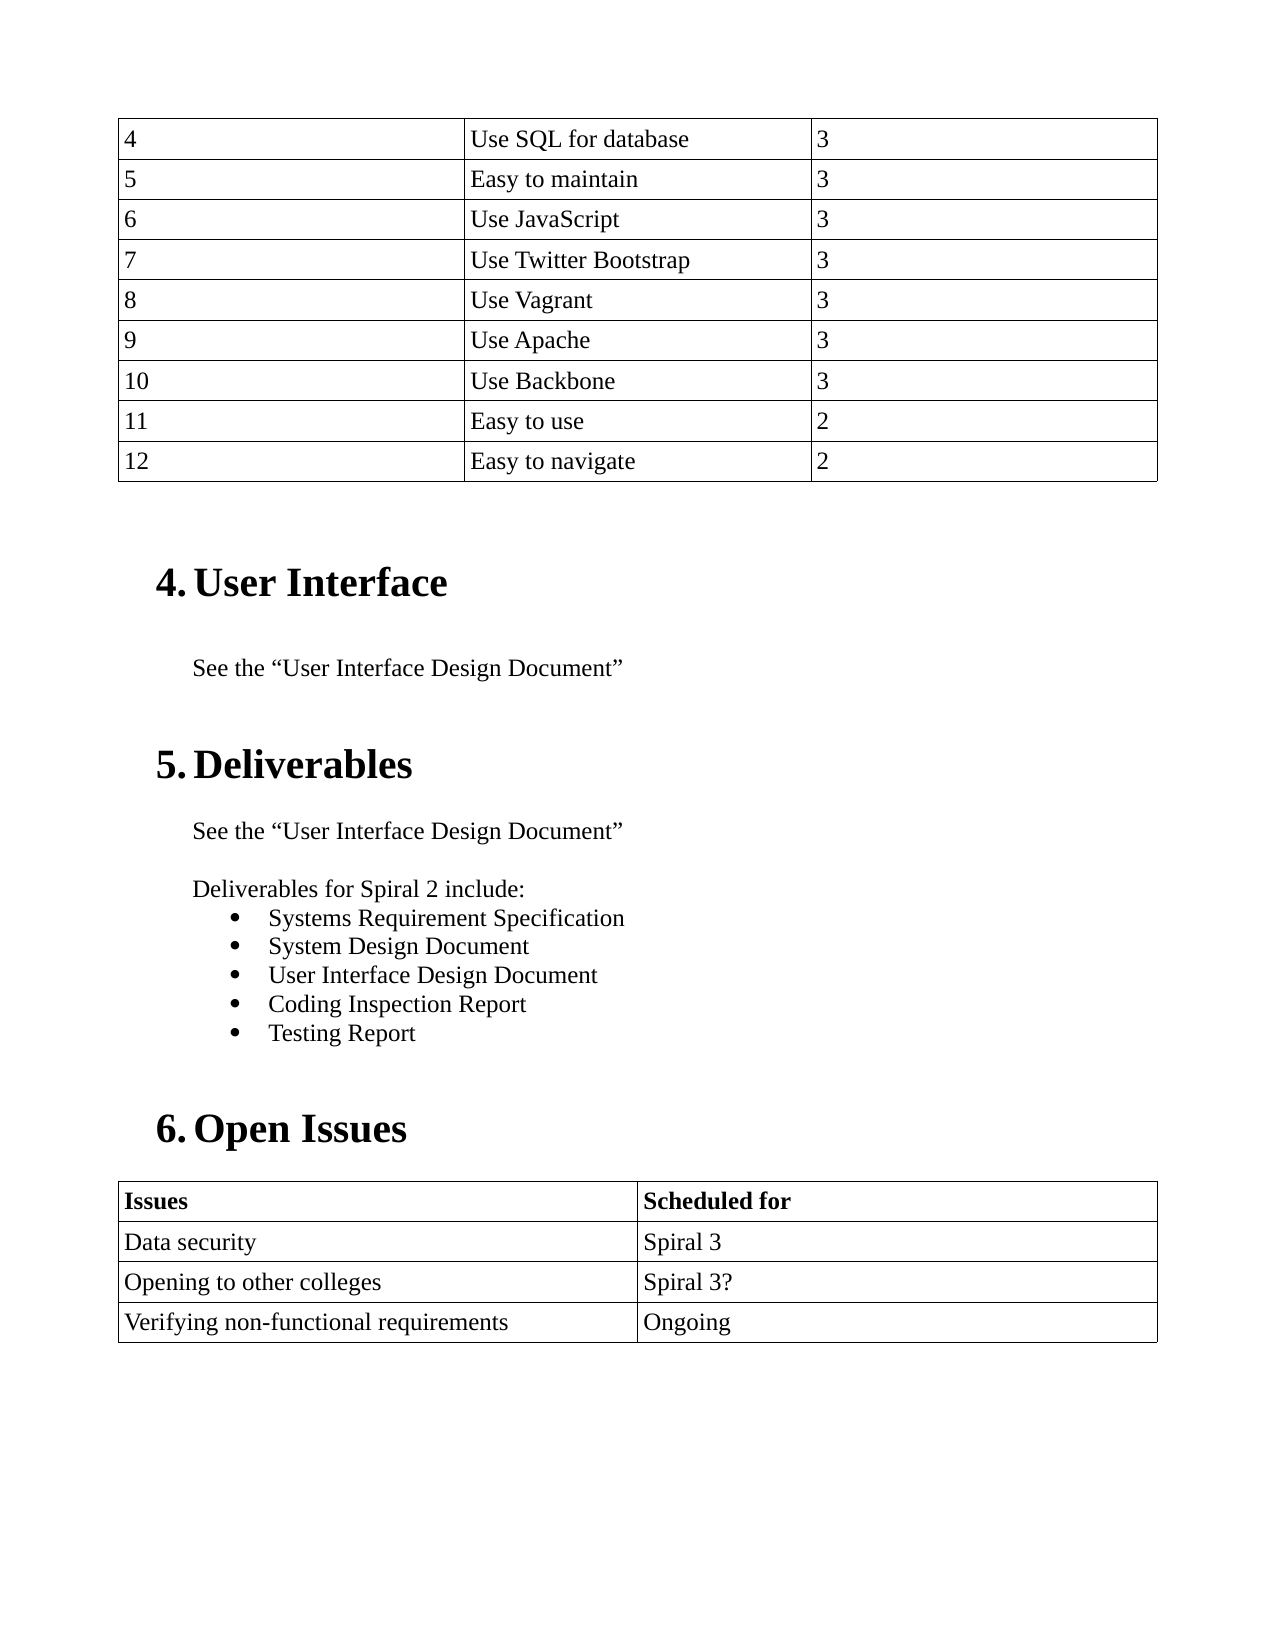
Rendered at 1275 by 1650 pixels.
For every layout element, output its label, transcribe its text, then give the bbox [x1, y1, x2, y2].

list Systems Requirement Specification [231, 903, 1157, 931]
table_cell Data security [119, 1222, 637, 1261]
table_cell Use SQL for database [465, 119, 811, 158]
table_cell Easy to navigate [465, 442, 811, 481]
table_cell Verifying non-functional requirements [119, 1303, 637, 1342]
table_cell Spiral 3? [638, 1262, 1157, 1302]
table_cell Use JavaScript [465, 200, 811, 239]
table_cell 11 [119, 401, 464, 441]
table_cell Use Vagrant [465, 280, 811, 320]
list Coding Inspection Report [231, 989, 1157, 1018]
table_cell 3 [812, 280, 1157, 320]
table_cell Spiral 3 [638, 1222, 1157, 1261]
table_cell 4 [119, 119, 464, 158]
table_cell Use Twitter Bootstrap [465, 240, 811, 279]
table_cell Easy to maintain [465, 160, 811, 199]
table_cell 3 [812, 361, 1157, 400]
table_cell 12 [119, 442, 464, 481]
table_cell 3 [812, 160, 1157, 199]
table_cell 10 [119, 361, 464, 400]
table_cell 2 [812, 442, 1157, 481]
table_header Issues [119, 1182, 637, 1221]
table_cell Opening to other colleges [119, 1262, 637, 1302]
table_cell 3 [812, 200, 1157, 239]
table_cell Use Backbone [465, 361, 811, 400]
table_cell Ongoing [638, 1303, 1157, 1342]
table_cell Use Apache [465, 321, 811, 360]
table_cell 5 [119, 160, 464, 199]
table_cell 9 [119, 321, 464, 360]
text See the “User Interface Design Document” [118, 816, 1157, 845]
table_cell 2 [812, 401, 1157, 441]
list Deliverables [156, 740, 1157, 788]
table_cell 7 [119, 240, 464, 279]
list User Interface Design Document [231, 960, 1157, 989]
table_cell 6 [119, 200, 464, 239]
list Testing Report [231, 1018, 1157, 1046]
text See the “User Interface Design Document” [118, 653, 1157, 682]
table_header Scheduled for [638, 1182, 1157, 1221]
list System Design Document [231, 931, 1157, 960]
table_cell Easy to use [465, 401, 811, 441]
list User Interface [156, 558, 1157, 606]
list Open Issues [156, 1104, 1157, 1152]
table_cell 3 [812, 119, 1157, 158]
table_cell 3 [812, 321, 1157, 360]
table_cell 8 [119, 280, 464, 320]
table_cell 3 [812, 240, 1157, 279]
text Deliverables for Spiral 2 include: [118, 874, 1157, 903]
